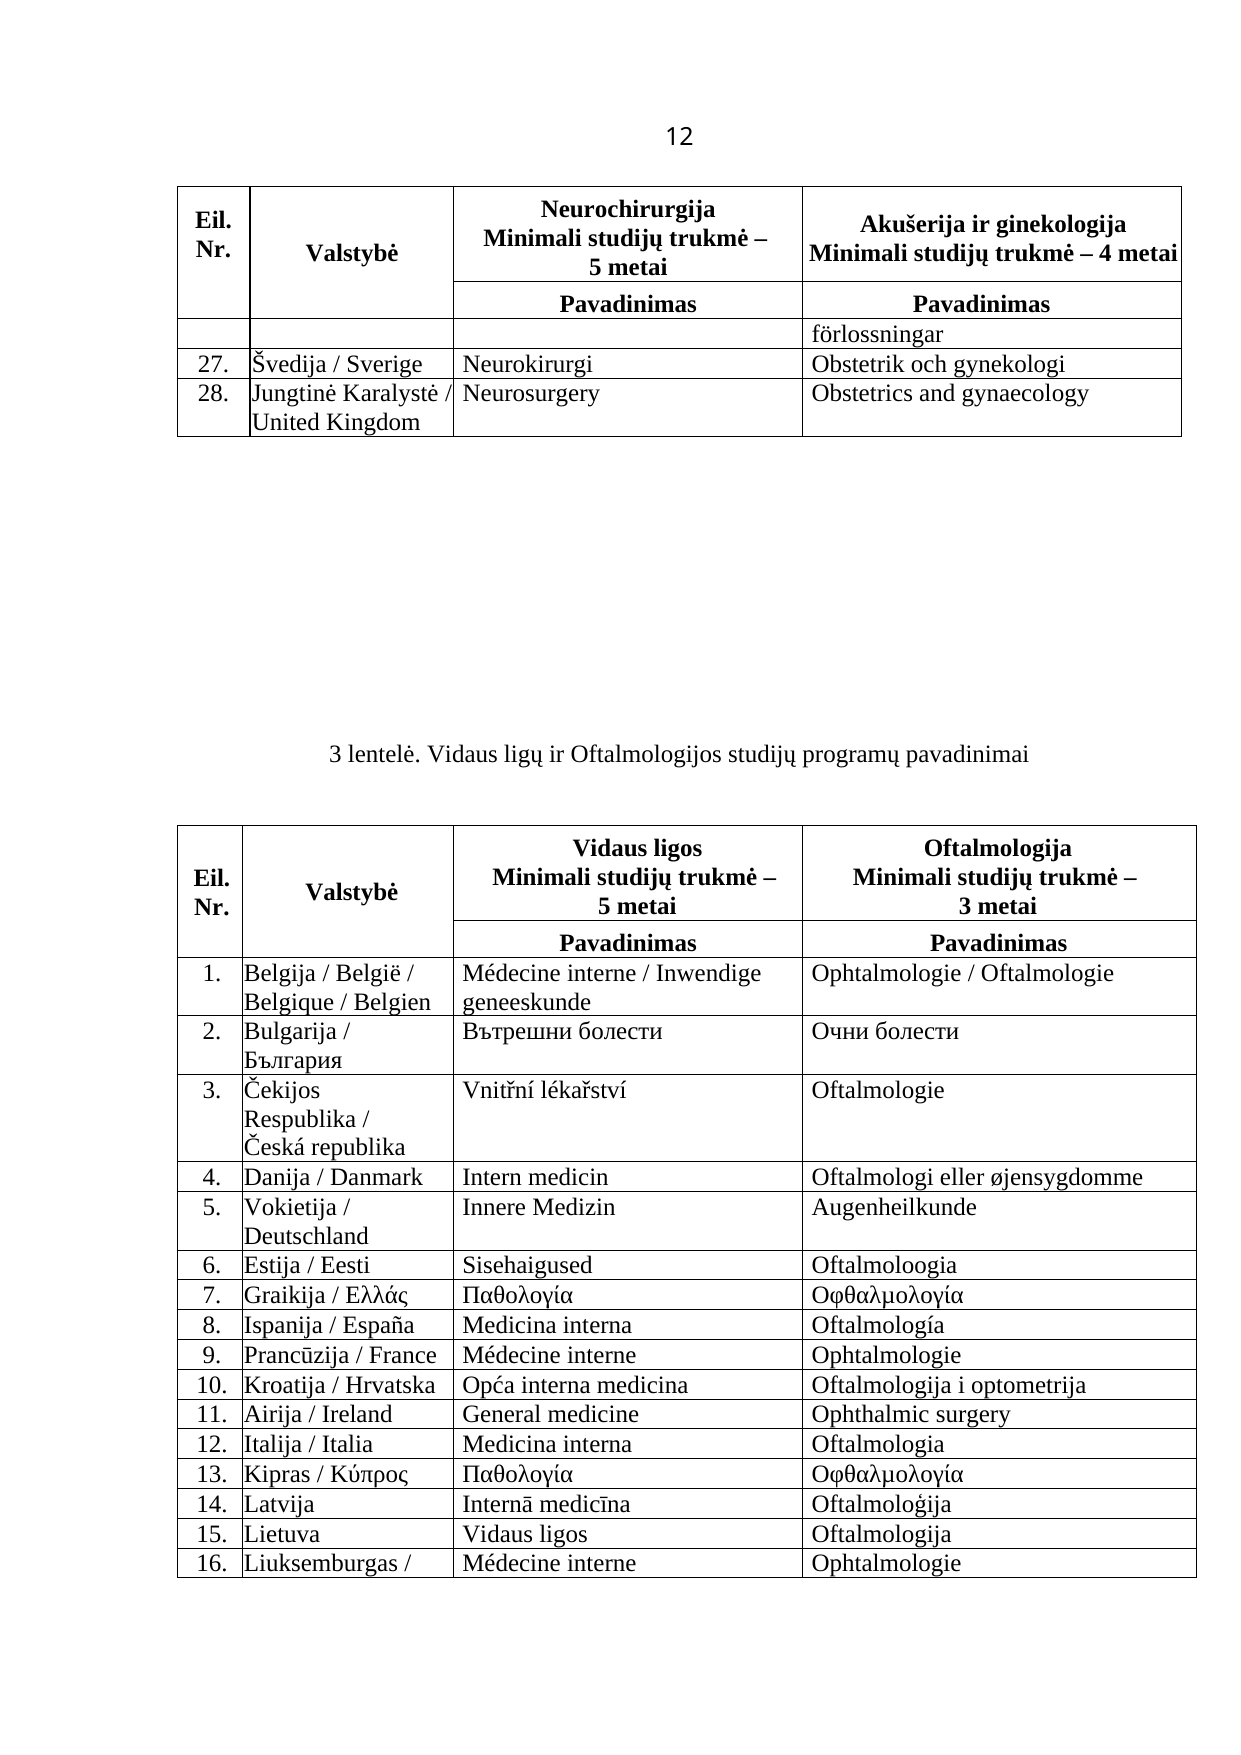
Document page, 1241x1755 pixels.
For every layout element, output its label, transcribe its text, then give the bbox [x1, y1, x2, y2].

table_header Eil. Nr. [178, 826, 242, 957]
table_cell Latvija [243, 1489, 453, 1518]
table_cell Neurosurgery [454, 379, 802, 436]
table_header Oftalmologija Minimali studijų trukmė – 3 metai [803, 826, 1196, 920]
table_cell General medicine [454, 1400, 802, 1428]
table_cell Vnitřní lékařství [454, 1075, 802, 1161]
table_cell 13. [178, 1459, 242, 1488]
table_cell Médecine interne [454, 1340, 802, 1369]
table_cell 16. [178, 1549, 242, 1577]
table_cell [251, 319, 453, 348]
table_cell Ophtalmologie [803, 1340, 1196, 1369]
table_cell Lietuva [243, 1519, 453, 1547]
table_cell 9. [178, 1340, 242, 1369]
table_header Eil. Nr. [178, 187, 249, 281]
table_cell Belgija / België / Belgique / Belgien [243, 958, 453, 1015]
table_cell Opća interna medicina [454, 1370, 802, 1398]
table_cell Παθoλoγία [454, 1459, 802, 1488]
table_cell 7. [178, 1280, 242, 1309]
table_cell Obstetrik och gynekologi [803, 349, 1181, 377]
text 3 lentelė. Vidaus ligų ir Oftalmologijos studijų programų pavadinimai [177, 739, 1181, 768]
table_cell 8. [178, 1310, 242, 1339]
table_cell Ispanija / España [243, 1310, 453, 1339]
table_cell Graikija / Ελλάς [243, 1280, 453, 1309]
table_cell Kipras / Κύπρος [243, 1459, 453, 1488]
table_cell Italija / Italia [243, 1429, 453, 1458]
table_cell 1. [178, 958, 242, 1015]
table_cell Vidaus ligos [454, 1519, 802, 1547]
table_cell Medicina interna [454, 1310, 802, 1339]
table_cell Médecine interne / Inwendige geneeskunde [454, 958, 802, 1015]
table_header Valstybė [251, 187, 453, 318]
table_cell Oftalmologie [803, 1075, 1196, 1161]
table_cell Bulgarija / България [243, 1016, 453, 1074]
table_cell Pavadinimas [803, 282, 1181, 318]
table_cell 3. [178, 1075, 242, 1161]
table_cell Pavadinimas [454, 282, 802, 318]
table_cell Ophthalmic surgery [803, 1400, 1196, 1428]
table_cell Oftalmologia [803, 1429, 1196, 1458]
table_cell Intern medicin [454, 1162, 802, 1191]
table_cell Obstetrics and gynaecology [803, 379, 1181, 436]
table_cell Oftalmoloģija [803, 1489, 1196, 1518]
table_header Akušerija ir ginekologija Minimali studijų trukmė – 4 metai [803, 187, 1181, 281]
table_cell Ophtalmologie / Oftalmologie [803, 958, 1196, 1015]
table_cell 5. [178, 1192, 242, 1249]
table_cell Kroatija / Hrvatska [243, 1370, 453, 1398]
table_cell Augenheilkunde [803, 1192, 1196, 1249]
table_cell 2. [178, 1016, 242, 1074]
table_cell Oftalmologija i optometrija [803, 1370, 1196, 1398]
table_cell Вътрешни болести [454, 1016, 802, 1074]
table_cell 15. [178, 1519, 242, 1547]
table_header Neurochirurgija Minimali studijų trukmė – 5 metai [454, 187, 802, 281]
table_cell Vokietija / Deutschland [243, 1192, 453, 1249]
table_cell 11. [178, 1400, 242, 1428]
table_cell Čekijos Respublika / Česká republika [243, 1075, 453, 1161]
table_cell Pavadinimas [454, 921, 802, 957]
table_header Vidaus ligos Minimali studijų trukmė – 5 metai [454, 826, 802, 920]
table_cell 12. [178, 1429, 242, 1458]
table_cell Οφθαλµολογία [803, 1459, 1196, 1488]
table_cell Innere Medizin [454, 1192, 802, 1249]
table_cell 14. [178, 1489, 242, 1518]
table_cell Pavadinimas [803, 921, 1196, 957]
table_cell 10. [178, 1370, 242, 1398]
table_cell Oftalmoloogia [803, 1251, 1196, 1279]
table_cell [178, 319, 249, 348]
table_cell Airija / Ireland [243, 1400, 453, 1428]
table_cell Очни болести [803, 1016, 1196, 1074]
table_cell Oftalmologija [803, 1519, 1196, 1547]
table_cell Médecine interne [454, 1549, 802, 1577]
table_cell 27. [178, 349, 249, 377]
table_cell Sisehaigused [454, 1251, 802, 1279]
table_cell Danija / Danmark [243, 1162, 453, 1191]
table_cell 4. [178, 1162, 242, 1191]
table_cell Internā medicīna [454, 1489, 802, 1518]
table_cell [454, 319, 802, 348]
table_cell Neurokirurgi [454, 349, 802, 377]
table_cell Oftalmología [803, 1310, 1196, 1339]
table_cell Oftalmologi eller øjensygdomme [803, 1162, 1196, 1191]
table_cell [178, 281, 249, 318]
table_cell Estija / Eesti [243, 1251, 453, 1279]
table_header Valstybė [243, 826, 453, 957]
table_cell Jungtinė Karalystė / United Kingdom [251, 379, 453, 436]
table_cell Prancūzija / France [243, 1340, 453, 1369]
table_cell Παθoλoγία [454, 1280, 802, 1309]
table_cell Liuksemburgas / [243, 1549, 453, 1577]
table_cell 28. [178, 379, 249, 436]
table_cell Οφθαλµoλoγία [803, 1280, 1196, 1309]
table_cell Medicina interna [454, 1429, 802, 1458]
table_cell förlossningar [803, 319, 1181, 348]
table_cell 6. [178, 1251, 242, 1279]
table_cell Ophtalmologie [803, 1549, 1196, 1577]
table_cell Švedija / Sverige [251, 349, 453, 377]
